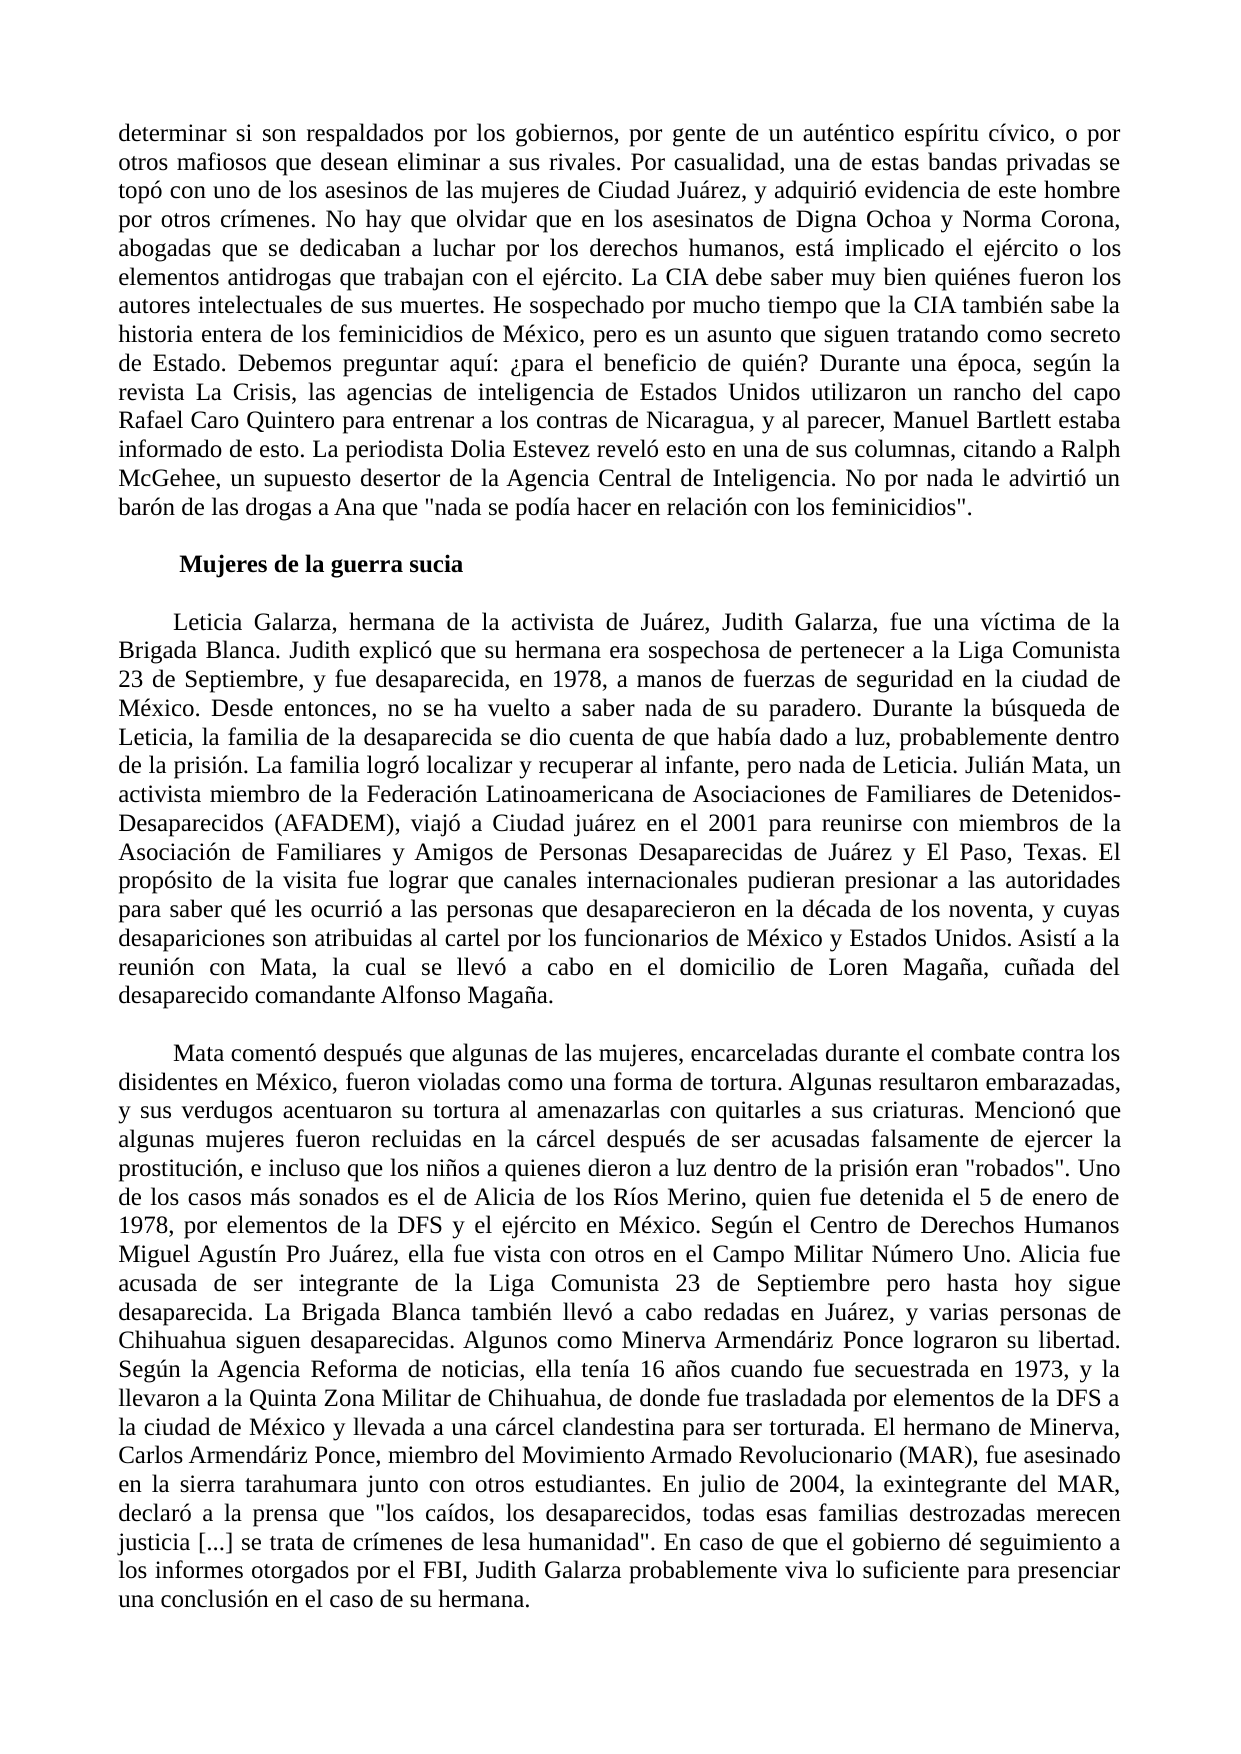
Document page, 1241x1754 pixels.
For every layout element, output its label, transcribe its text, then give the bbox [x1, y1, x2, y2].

text Leticia Galarza, hermana de la activista de Juárez, Judith Galarza, fue una víctima de la Brigada Blanca. Judith explicó que su hermana era sospechosa de pertenecer a la Liga Comunista 23 de Septiembre, y fue desaparecida, en 1978, a manos de fuerzas de seguridad en la ciudad de México. Desde entonces, no se ha vuelto a saber nada de su paradero. Durante la búsqueda de Leticia, la familia de la desaparecida se dio cuenta de que había dado a luz, probablemente dentro de la prisión. La familia logró localizar y recuperar al infante, pero nada de Leticia. Julián Mata, un activista miembro de la Federación Latinoamericana de Asociaciones de Familiares de Detenidos-Desaparecidos (AFADEM), viajó a Ciudad juárez en el 2001 para reunirse con miembros de la Asociación de Familiares y Amigos de Personas Desaparecidas de Juárez y El Paso, Texas. El propósito de la visita fue lograr que canales internacionales pudieran presionar a las autoridades para saber qué les ocurrió a las personas que desaparecieron en la década de los noventa, y cuyas desapariciones son atribuidas al cartel por los funcionarios de México y Estados Unidos. Asistí a la reunión con Mata, la cual se llevó a cabo en el domicilio de Loren Magaña, cuñada del desaparecido comandante Alfonso Magaña. [118, 607, 1122, 1009]
text Mata comentó después que algunas de las mujeres, encarceladas durante el combate contra los disidentes en México, fueron violadas como una forma de tortura. Algunas resultaron embarazadas, y sus verdugos acentuaron su tortura al amenazarlas con quitarles a sus criaturas. Mencionó que algunas mujeres fueron recluidas en la cárcel después de ser acusadas falsamente de ejercer la prostitución, e incluso que los niños a quienes dieron a luz dentro de la prisión eran "robados". Uno de los casos más sonados es el de Alicia de los Ríos Merino, quien fue detenida el 5 de enero de 1978, por elementos de la DFS y el ejército en México. Según el Centro de Derechos Humanos Miguel Agustín Pro Juárez, ella fue vista con otros en el Campo Militar Número Uno. Alicia fue acusada de ser integrante de la Liga Comunista 23 de Septiembre pero hasta hoy sigue desaparecida. La Brigada Blanca también llevó a cabo redadas en Juárez, y varias personas de Chihuahua siguen desaparecidas. Algunos como Minerva Armendáriz Ponce lograron su libertad. Según la Agencia Reforma de noticias, ella tenía 16 años cuando fue secuestrada en 1973, y la llevaron a la Quinta Zona Militar de Chihuahua, de donde fue trasladada por elementos de la DFS a la ciudad de México y llevada a una cárcel clandestina para ser torturada. El hermano de Minerva, Carlos Armendáriz Ponce, miembro del Movimiento Armado Revolucionario (MAR), fue asesinado en la sierra tarahumara junto con otros estudiantes. En julio de 2004, la exintegrante del MAR, declaró a la prensa que "los caídos, los desaparecidos, todas esas familias destrozadas merecen justicia [...] se trata de crímenes de lesa humanidad". En caso de que el gobierno dé seguimiento a los informes otorgados por el FBI, Judith Galarza probablemente viva lo suficiente para presenciar una conclusión en el caso de su hermana. [118, 1038, 1122, 1613]
text determinar si son respaldados por los gobiernos, por gente de un auténtico espíritu cívico, o por otros mafiosos que desean eliminar a sus rivales. Por casualidad, una de estas bandas privadas se topó con uno de los asesinos de las mujeres de Ciudad Juárez, y adquirió evidencia de este hombre por otros crímenes. No hay que olvidar que en los asesinatos de Digna Ochoa y Norma Corona, abogadas que se dedicaban a luchar por los derechos humanos, está implicado el ejército o los elementos antidrogas que trabajan con el ejército. La CIA debe saber muy bien quiénes fueron los autores intelectuales de sus muertes. He sospechado por mucho tiempo que la CIA también sabe la historia entera de los feminicidios de México, pero es un asunto que siguen tratando como secreto de Estado. Debemos preguntar aquí: ¿para el beneficio de quién? Durante una época, según la revista La Crisis, las agencias de inteligencia de Estados Unidos utilizaron un rancho del capo Rafael Caro Quintero para entrenar a los contras de Nicaragua, y al parecer, Manuel Bartlett estaba informado de esto. La periodista Dolia Estevez reveló esto en una de sus columnas, citando a Ralph McGehee, un supuesto desertor de la Agencia Central de Inteligencia. No por nada le advirtió un barón de las drogas a Ana que "nada se podía hacer en relación con los feminicidios". [118, 118, 1122, 521]
text Mujeres de la guerra sucia [118, 549, 1122, 578]
